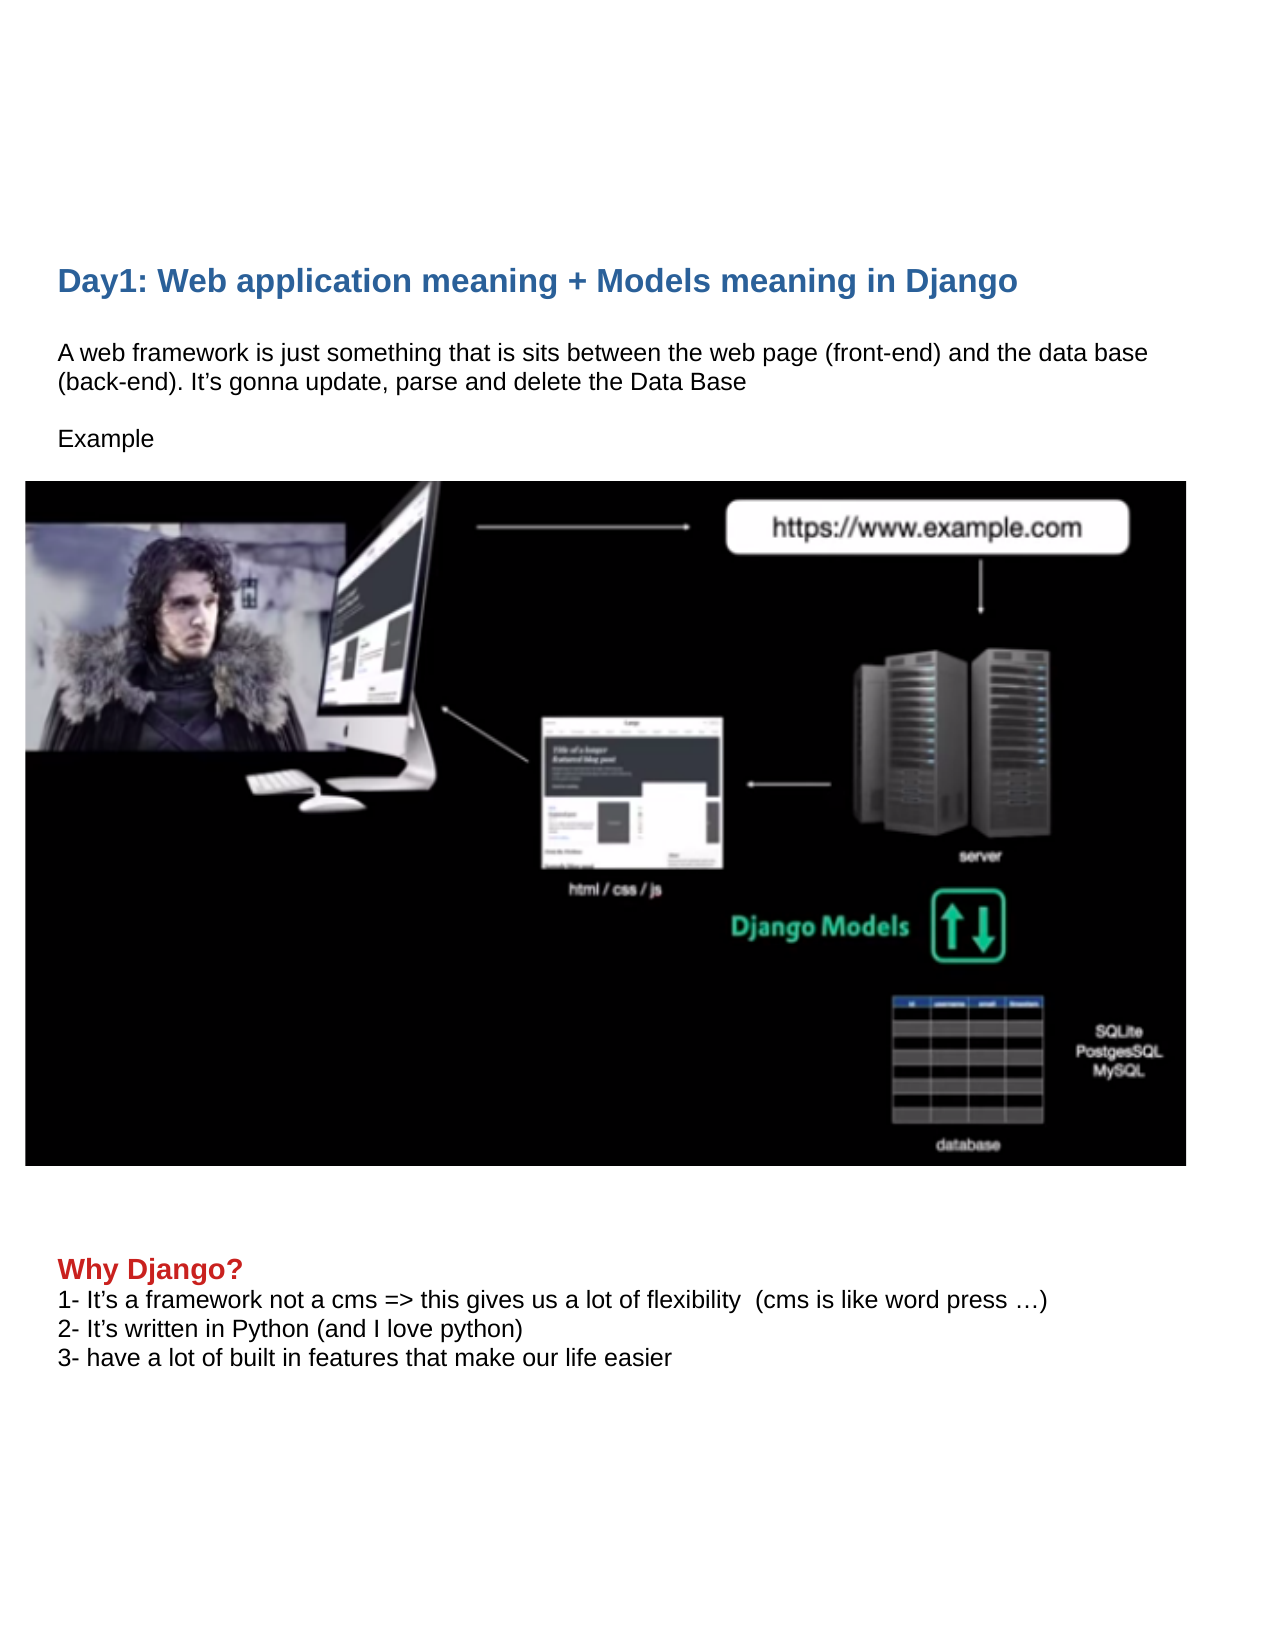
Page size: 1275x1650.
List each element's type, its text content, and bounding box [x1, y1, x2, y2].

text 1- It’s a framework not a cms => this gives us a lot of flexibility (cms is like word press …) [57, 1285, 1154, 1314]
text A web framework is just something that is sits between the web page (front-end) and the data base (back-end). It’s gonna update, parse and delete the Data Base [57, 338, 1154, 395]
picture [25, 481, 1187, 1166]
text 3- have a lot of built in features that make our life easier [57, 1343, 1154, 1371]
text Why Django? [57, 1252, 1154, 1285]
text 2- It’s written in Python (and I love python) [57, 1314, 1154, 1343]
text Day1: Web application meaning + Models meaning in Django [57, 261, 1154, 299]
text Example [57, 424, 1154, 453]
